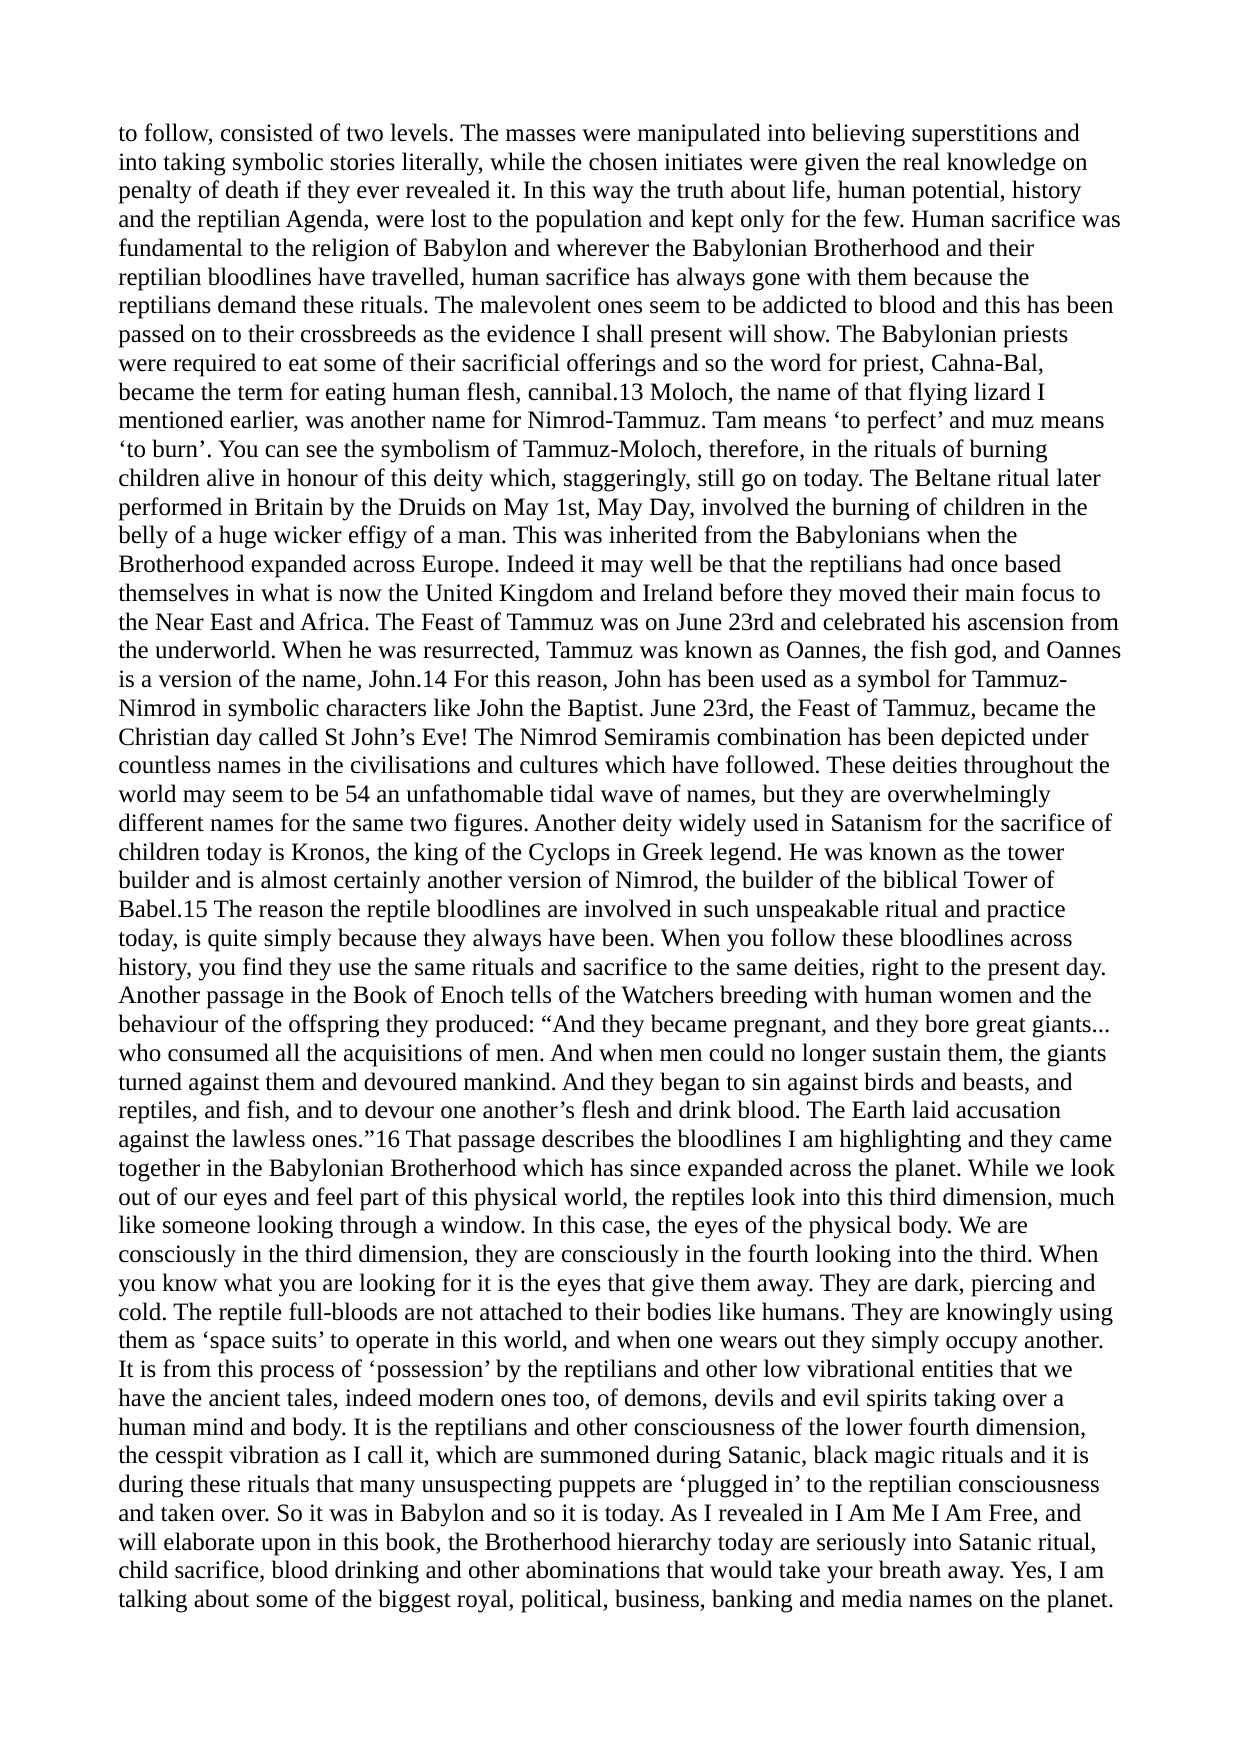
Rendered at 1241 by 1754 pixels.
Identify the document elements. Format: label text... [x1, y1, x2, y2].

text to follow, consisted of two levels. The masses were manipulated into believing superstitions and into taking symbolic stories literally, while the chosen initiates were given the real knowledge on penalty of death if they ever revealed it. In this way the truth about life, human potential, history and the reptilian Agenda, were lost to the population and kept only for the few. Human sacrifice was fundamental to the religion of Babylon and wherever the Babylonian Brotherhood and their reptilian bloodlines have travelled, human sacrifice has always gone with them because the reptilians demand these rituals. The malevolent ones seem to be addicted to blood and this has been passed on to their crossbreeds as the evidence I shall present will show. The Babylonian priests were required to eat some of their sacrificial offerings and so the word for priest, Cahna-Bal, became the term for eating human flesh, cannibal.13 Moloch, the name of that flying lizard I mentioned earlier, was another name for Nimrod-Tammuz. Tam means ‘to perfect’ and muz means ‘to burn’. You can see the symbolism of Tammuz-Moloch, therefore, in the rituals of burning children alive in honour of this deity which, staggeringly, still go on today. The Beltane ritual later performed in Britain by the Druids on May 1st, May Day, involved the burning of children in the belly of a huge wicker effigy of a man. This was inherited from the Babylonians when the Brotherhood expanded across Europe. Indeed it may well be that the reptilians had once based themselves in what is now the United Kingdom and Ireland before they moved their main focus to the Near East and Africa. The Feast of Tammuz was on June 23rd and celebrated his ascension from the underworld. When he was resurrected, Tammuz was known as Oannes, the fish god, and Oannes is a version of the name, John.14 For this reason, John has been used as a symbol for Tammuz-Nimrod in symbolic characters like John the Baptist. June 23rd, the Feast of Tammuz, became the Christian day called St John’s Eve! The Nimrod Semiramis combination has been depicted under countless names in the civilisations and cultures which have followed. These deities throughout the world may seem to be 54 an unfathomable tidal wave of names, but they are overwhelmingly different names for the same two figures. Another deity widely used in Satanism for the sacrifice of children today is Kronos, the king of the Cyclops in Greek legend. He was known as the tower builder and is almost certainly another version of Nimrod, the builder of the biblical Tower of Babel.15 The reason the reptile bloodlines are involved in such unspeakable ritual and practice today, is quite simply because they always have been. When you follow these bloodlines across history, you find they use the same rituals and sacrifice to the same deities, right to the present day. Another passage in the Book of Enoch tells of the Watchers breeding with human women and the behaviour of the offspring they produced: “And they became pregnant, and they bore great giants... who consumed all the acquisitions of men. And when men could no longer sustain them, the giants turned against them and devoured mankind. And they began to sin against birds and beasts, and reptiles, and fish, and to devour one another’s flesh and drink blood. The Earth laid accusation against the lawless ones.”16 That passage describes the bloodlines I am highlighting and they came together in the Babylonian Brotherhood which has since expanded across the planet. While we look out of our eyes and feel part of this physical world, the reptiles look into this third dimension, much like someone looking through a window. In this case, the eyes of the physical body. We are consciously in the third dimension, they are consciously in the fourth looking into the third. When you know what you are looking for it is the eyes that give them away. They are dark, piercing and cold. The reptile full-bloods are not attached to their bodies like humans. They are knowingly using them as ‘space suits’ to operate in this world, and when one wears out they simply occupy another. It is from this process of ‘possession’ by the reptilians and other low vibrational entities that we have the ancient tales, indeed modern ones too, of demons, devils and evil spirits taking over a human mind and body. It is the reptilians and other consciousness of the lower fourth dimension, the cesspit vibration as I call it, which are summoned during Satanic, black magic rituals and it is during these rituals that many unsuspecting puppets are ‘plugged in’ to the reptilian consciousness and taken over. So it was in Babylon and so it is today. As I revealed in I Am Me I Am Free, and will elaborate upon in this book, the Brotherhood hierarchy today are seriously into Satanic ritual, child sacrifice, blood drinking and other abominations that would take your breath away. Yes, I am talking about some of the biggest royal, political, business, banking and media names on the planet. [118, 118, 1122, 1613]
